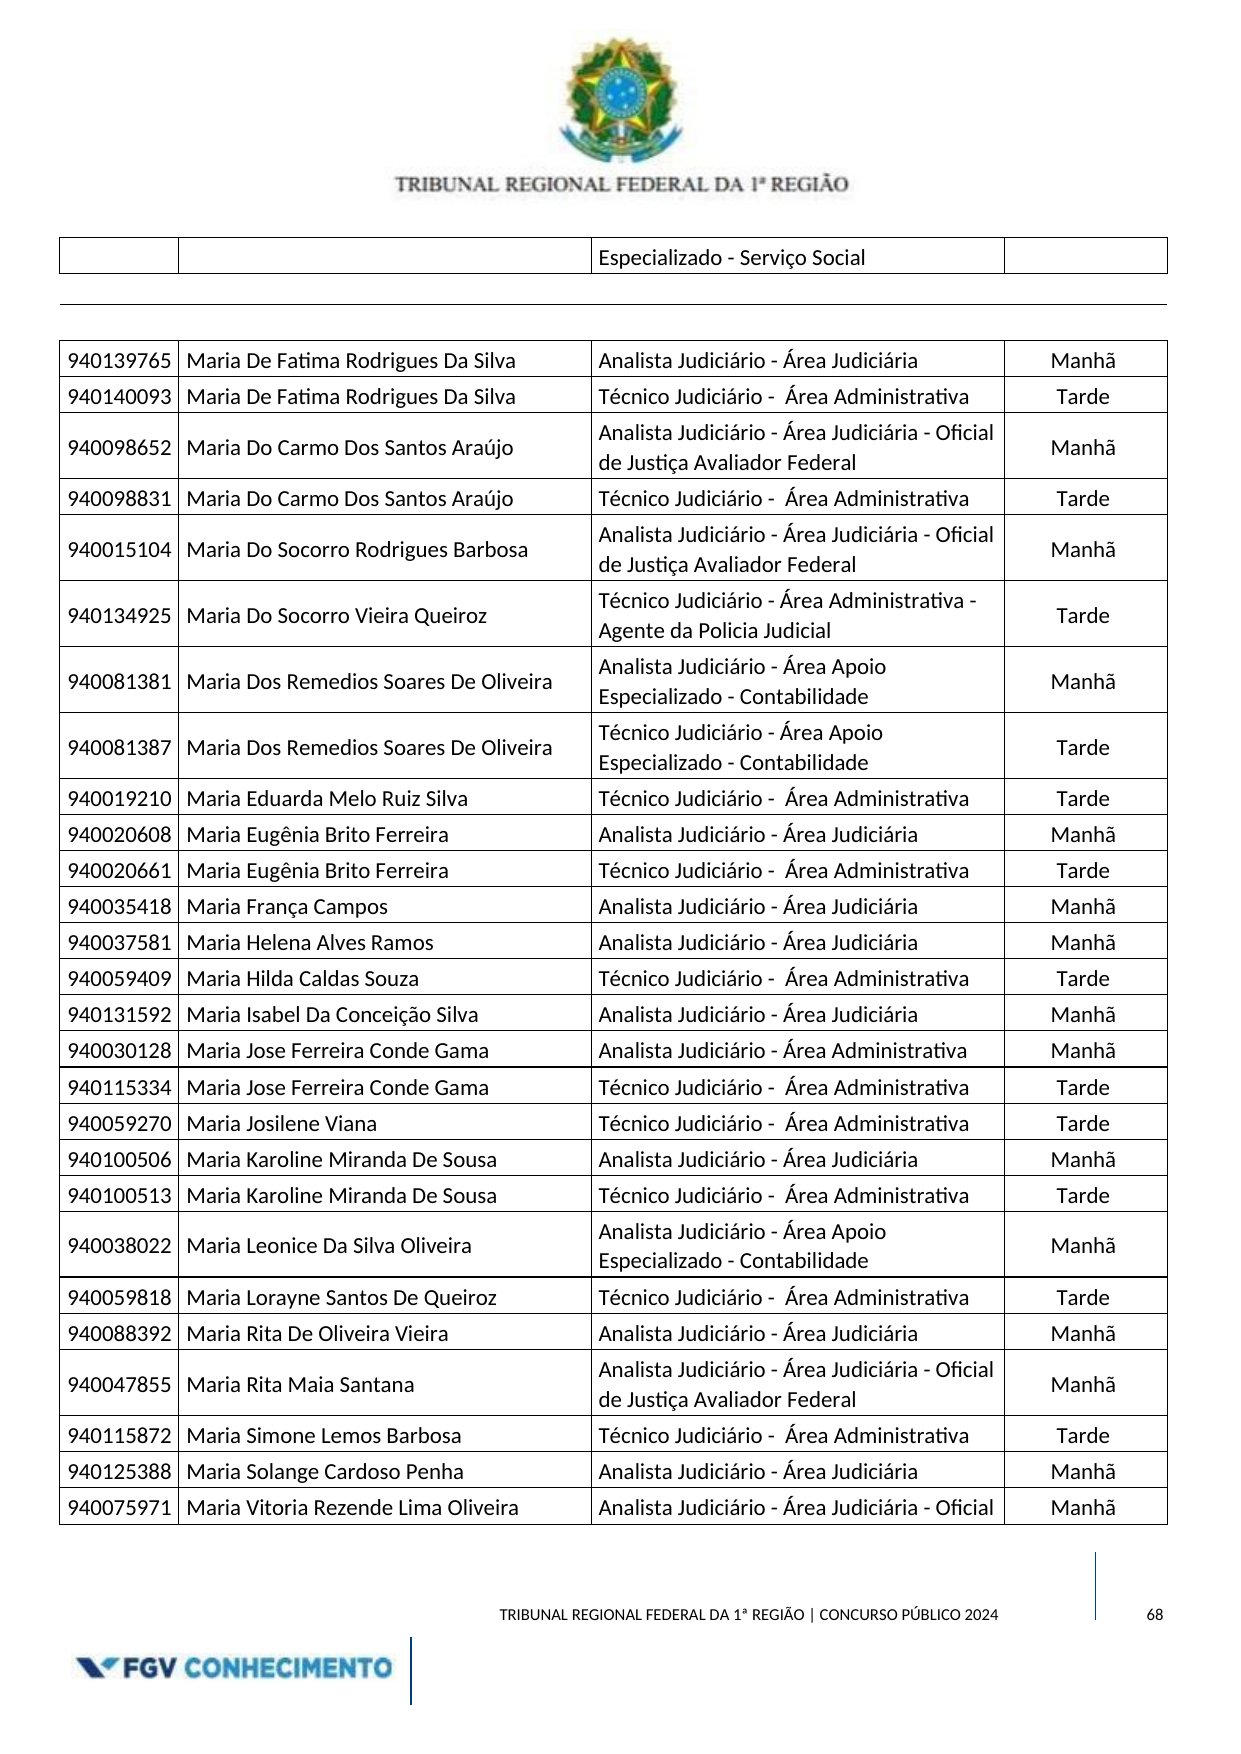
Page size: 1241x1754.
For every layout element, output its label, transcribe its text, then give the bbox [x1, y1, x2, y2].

table_cell Maria Dos Remedios Soares De Oliveira [179, 713, 591, 778]
table_cell Analista Judiciário - Área Judiciária - Oficial [592, 1488, 1004, 1524]
table_cell Tarde [1005, 1278, 1167, 1312]
table_cell Manhã [1005, 1488, 1167, 1524]
table_cell Manhã [1005, 887, 1167, 922]
table_cell Técnico Judiciário - Área Administrativa [592, 851, 1004, 886]
table_cell Técnico Judiciário - Área Administrativa [592, 959, 1004, 994]
table_cell Técnico Judiciário - Área Administrativa [592, 1104, 1004, 1138]
table_cell 940038022 [60, 1212, 178, 1276]
table_cell Maria Jose Ferreira Conde Gama [179, 1068, 591, 1102]
table_cell Técnico Judiciário - Área Administrativa - Agente da Policia Judicial [592, 581, 1004, 646]
table_cell Analista Judiciário - Área Judiciária [592, 341, 1004, 376]
table_cell Maria Do Carmo Dos Santos Araújo [179, 479, 591, 514]
table_cell Maria França Campos [179, 887, 591, 922]
table_cell Manhã [1005, 1031, 1167, 1066]
table_cell Analista Judiciário - Área Judiciária [592, 887, 1004, 922]
table_cell 940088392 [60, 1314, 178, 1348]
table_cell Maria Karoline Miranda De Sousa [179, 1176, 591, 1211]
table_cell Maria Jose Ferreira Conde Gama [179, 1031, 591, 1066]
table_cell Tarde [1005, 377, 1167, 412]
table_cell Tarde [1005, 1104, 1167, 1138]
table_cell 940140093 [60, 377, 178, 412]
table_cell Especializado - Serviço Social [592, 238, 1004, 273]
table_cell Maria Do Socorro Rodrigues Barbosa [179, 515, 591, 580]
table_cell Maria De Fatima Rodrigues Da Silva [179, 341, 591, 376]
table_cell Maria Lorayne Santos De Queiroz [179, 1278, 591, 1312]
table_cell Analista Judiciário - Área Judiciária [592, 995, 1004, 1030]
table_cell Maria Eugênia Brito Ferreira [179, 851, 591, 886]
table_cell Manhã [1005, 923, 1167, 958]
table_cell Analista Judiciário - Área Administrativa [592, 1031, 1004, 1066]
table_cell Manhã [1005, 515, 1167, 580]
table_cell 940037581 [60, 923, 178, 958]
table_cell 940115334 [60, 1068, 178, 1102]
table_cell 940035418 [60, 887, 178, 922]
table_cell Manhã [1005, 341, 1167, 376]
table_cell Técnico Judiciário - Área Administrativa [592, 1176, 1004, 1211]
table_cell 940098652 [60, 413, 178, 478]
table_cell Técnico Judiciário - Área Administrativa [592, 1278, 1004, 1312]
table_cell Maria Simone Lemos Barbosa [179, 1416, 591, 1451]
table_cell Manhã [1005, 1314, 1167, 1348]
table_cell Técnico Judiciário - Área Administrativa [592, 479, 1004, 514]
table_cell Analista Judiciário - Área Judiciária [592, 1452, 1004, 1487]
table_cell 940139765 [60, 341, 178, 376]
table_cell Técnico Judiciário - Área Apoio Especializado - Contabilidade [592, 713, 1004, 778]
table_cell Maria Isabel Da Conceição Silva [179, 995, 591, 1030]
table_cell Maria Leonice Da Silva Oliveira [179, 1212, 591, 1276]
table_cell Analista Judiciário - Área Apoio Especializado - Contabilidade [592, 647, 1004, 712]
table_cell Analista Judiciário - Área Judiciária - Oficial de Justiça Avaliador Federal [592, 1350, 1004, 1414]
table_cell Tarde [1005, 581, 1167, 646]
table_cell Manhã [1005, 995, 1167, 1030]
table_cell Maria De Fatima Rodrigues Da Silva [179, 377, 591, 412]
table_cell Analista Judiciário - Área Judiciária - Oficial de Justiça Avaliador Federal [592, 413, 1004, 478]
table_cell 940081381 [60, 647, 178, 712]
table_cell 940047855 [60, 1350, 178, 1414]
table_cell Técnico Judiciário - Área Administrativa [592, 377, 1004, 412]
table_cell 940100506 [60, 1140, 178, 1174]
table_cell Manhã [1005, 1212, 1167, 1276]
table_cell 940100513 [60, 1176, 178, 1211]
table_cell Analista Judiciário - Área Judiciária [592, 1140, 1004, 1174]
table_cell Maria Vitoria Rezende Lima Oliveira [179, 1488, 591, 1524]
table_cell Técnico Judiciário - Área Administrativa [592, 779, 1004, 814]
table_cell Técnico Judiciário - Área Administrativa [592, 1416, 1004, 1451]
table_cell 940098831 [60, 479, 178, 514]
table_cell [179, 238, 591, 273]
table_cell 940134925 [60, 581, 178, 646]
table_cell 940020608 [60, 815, 178, 850]
table_cell 940015104 [60, 515, 178, 580]
table_cell 940059270 [60, 1104, 178, 1138]
table_header Cargo [591, 305, 1004, 340]
table_cell Maria Karoline Miranda De Sousa [179, 1140, 591, 1174]
table_cell Maria Do Carmo Dos Santos Araújo [179, 413, 591, 478]
table_cell Tarde [1005, 713, 1167, 778]
table_cell Maria Josilene Viana [179, 1104, 591, 1138]
table_cell Analista Judiciário - Área Judiciária [592, 815, 1004, 850]
table_cell 940059818 [60, 1278, 178, 1312]
table_cell Maria Eduarda Melo Ruiz Silva [179, 779, 591, 814]
table_header Inscrição Nome [60, 305, 591, 340]
table_cell 940081387 [60, 713, 178, 778]
table_cell Manhã [1005, 413, 1167, 478]
table_cell Tarde [1005, 1068, 1167, 1102]
table_cell Maria Helena Alves Ramos [179, 923, 591, 958]
table_cell 940020661 [60, 851, 178, 886]
table_cell 940131592 [60, 995, 178, 1030]
table_cell 940075971 [60, 1488, 178, 1524]
table_cell [60, 238, 178, 273]
table_cell Tarde [1005, 479, 1167, 514]
table_cell Maria Rita De Oliveira Vieira [179, 1314, 591, 1348]
table_cell Tarde [1005, 851, 1167, 886]
table_cell Manhã [1005, 1350, 1167, 1414]
table_cell Maria Dos Remedios Soares De Oliveira [179, 647, 591, 712]
table_cell Tarde [1005, 1176, 1167, 1211]
table_cell 940125388 [60, 1452, 178, 1487]
table_cell Tarde [1005, 779, 1167, 814]
table_cell Tarde [1005, 959, 1167, 994]
table_cell Maria Eugênia Brito Ferreira [179, 815, 591, 850]
table_cell Manhã [1005, 647, 1167, 712]
table_cell 940059409 [60, 959, 178, 994]
table_header Turno de Prova [1005, 305, 1167, 340]
table_cell Analista Judiciário - Área Judiciária [592, 1314, 1004, 1348]
table_cell 940030128 [60, 1031, 178, 1066]
table_cell Analista Judiciário - Área Judiciária [592, 923, 1004, 958]
table_cell Tarde [1005, 1416, 1167, 1451]
table_cell Analista Judiciário - Área Apoio Especializado - Contabilidade [592, 1212, 1004, 1276]
table_cell [1005, 238, 1167, 273]
table_cell Maria Hilda Caldas Souza [179, 959, 591, 994]
table_cell Manhã [1005, 1452, 1167, 1487]
table_cell Manhã [1005, 815, 1167, 850]
table_cell Analista Judiciário - Área Judiciária - Oficial de Justiça Avaliador Federal [592, 515, 1004, 580]
table_cell 940019210 [60, 779, 178, 814]
table_cell Manhã [1005, 1140, 1167, 1174]
table_cell Maria Rita Maia Santana [179, 1350, 591, 1414]
table_cell Técnico Judiciário - Área Administrativa [592, 1068, 1004, 1102]
table_cell Maria Solange Cardoso Penha [179, 1452, 591, 1487]
table_cell Maria Do Socorro Vieira Queiroz [179, 581, 591, 646]
table_cell 940115872 [60, 1416, 178, 1451]
